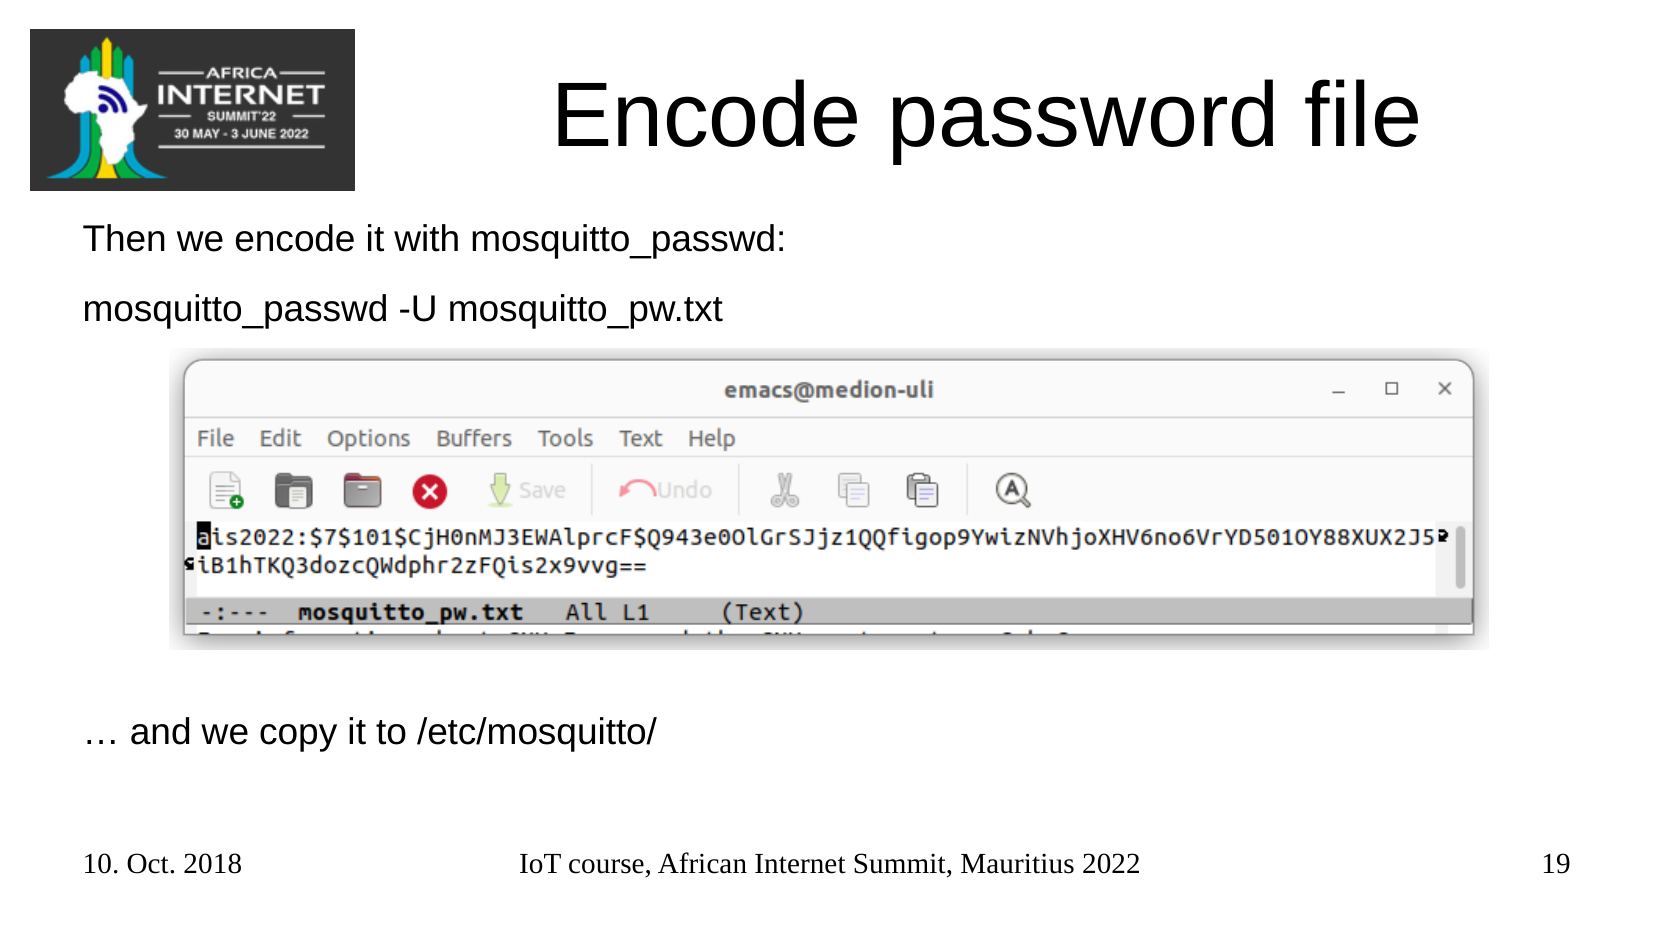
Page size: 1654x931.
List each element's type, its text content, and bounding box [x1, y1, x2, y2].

picture [30, 29, 355, 191]
picture [169, 348, 1489, 650]
title Encode password file [403, 37, 1571, 193]
list Then we encode it with mosquitto_passwd: mosquitto_passwd -U mosquitto_pw.txt … and we copy it to /etc/mosquitto/ [82, 217, 1571, 758]
